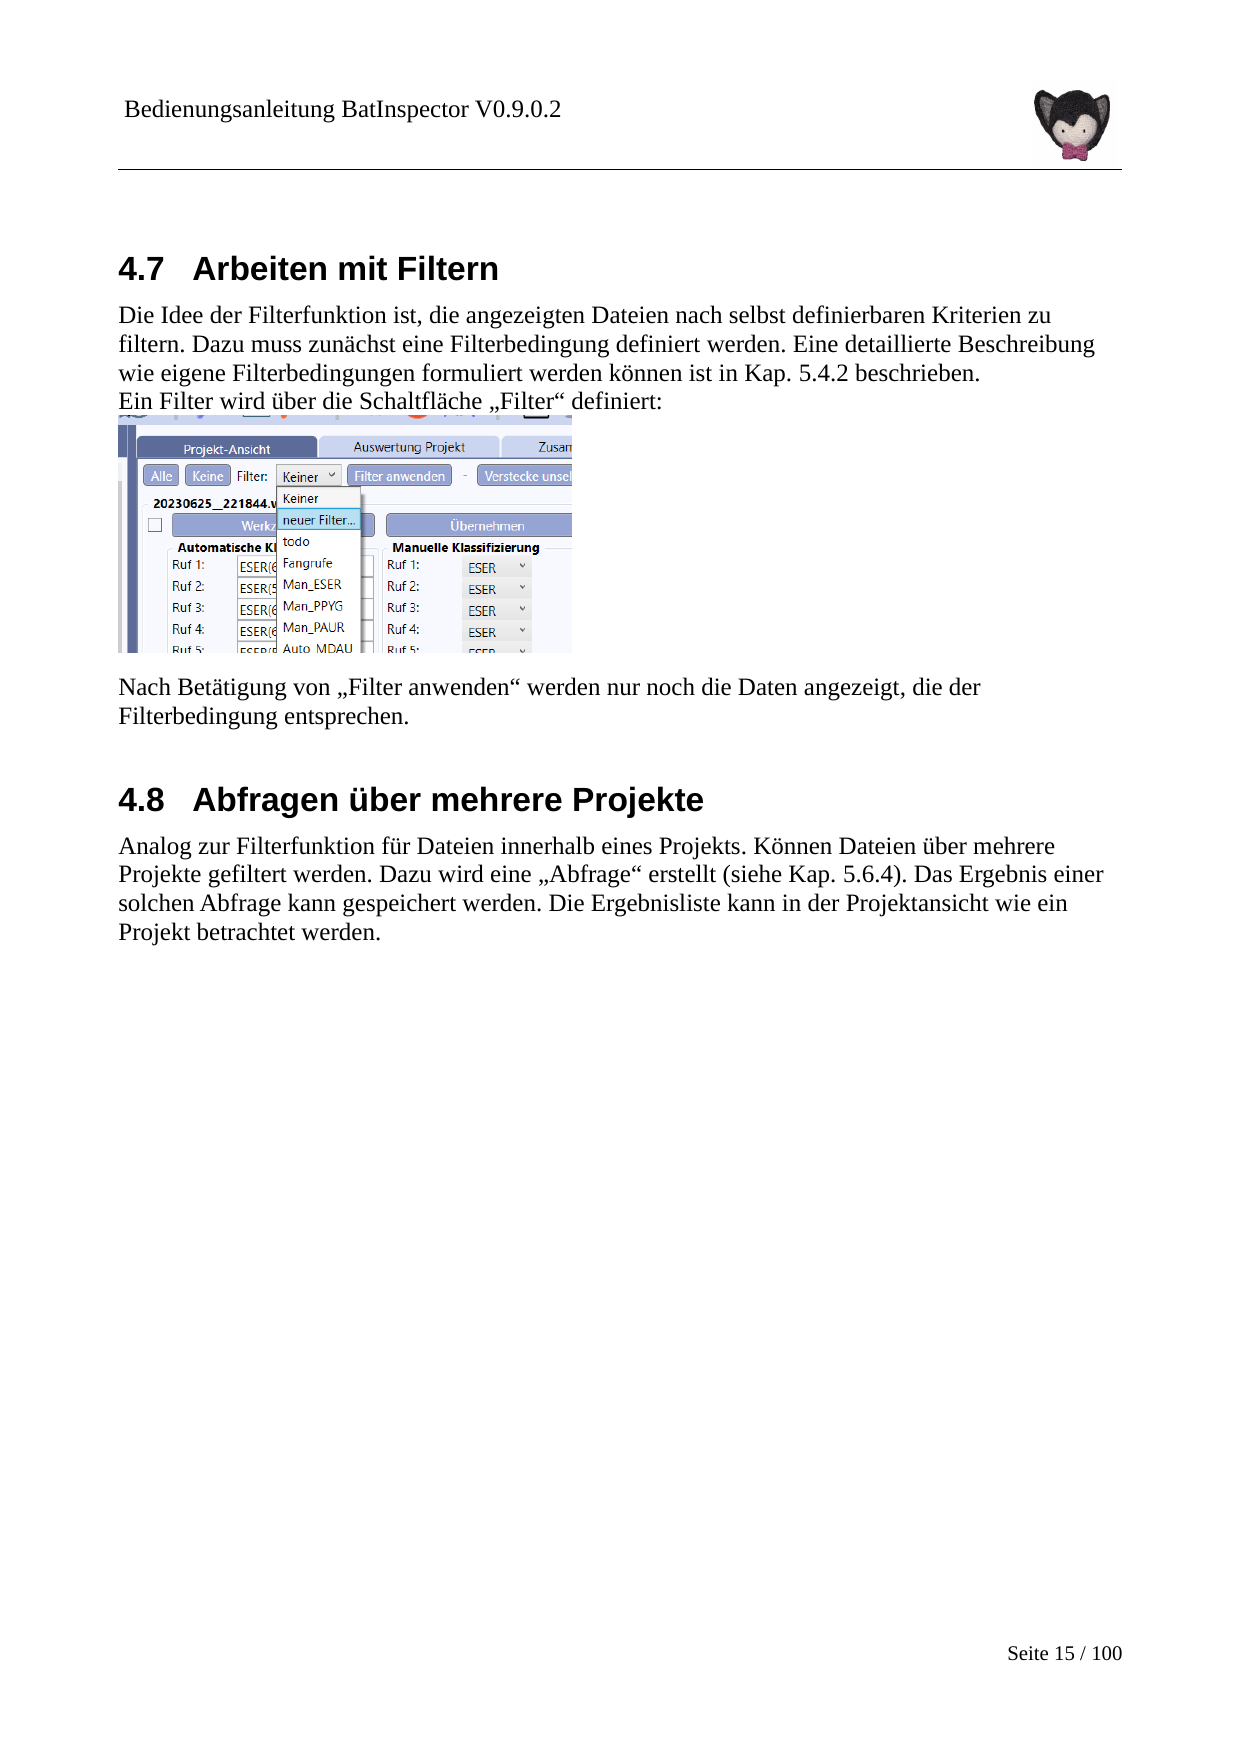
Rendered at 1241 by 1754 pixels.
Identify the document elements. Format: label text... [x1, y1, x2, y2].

text Die Idee der Filterfunktion ist, die angezeigten Dateien nach selbst definierbaren Kriterien zu filtern. Dazu muss zunächst eine Filterbedingung definiert werden. Eine detaillierte Beschreibung wie eigene Filterbedingungen formuliert werden können ist in Kap. 5.4.2 beschrieben. [118, 300, 1122, 386]
text Nach Betätigung von „Filter anwenden“ werden nur noch die Daten angezeigt, die der Filterbedingung entsprechen. [118, 672, 1122, 730]
picture [118, 415, 572, 653]
picture [1030, 80, 1119, 169]
text Ein Filter wird über die Schaltfläche „Filter“ definiert: [118, 386, 1122, 672]
text Analog zur Filterfunktion für Dateien innerhalb eines Projekts. Können Dateien über mehrere Projekte gefiltert werden. Dazu wird eine „Abfrage“ erstellt (siehe Kap. 5.6.4). Das Ergebnis einer solchen Abfrage kann gespeichert werden. Die Ergebnisliste kann in der Projektansicht wie ein Projekt betrachtet werden. [118, 831, 1122, 946]
subtitle Abfragen über mehrere Projekte [118, 779, 1122, 818]
subtitle Arbeiten mit Filtern [118, 249, 1122, 288]
